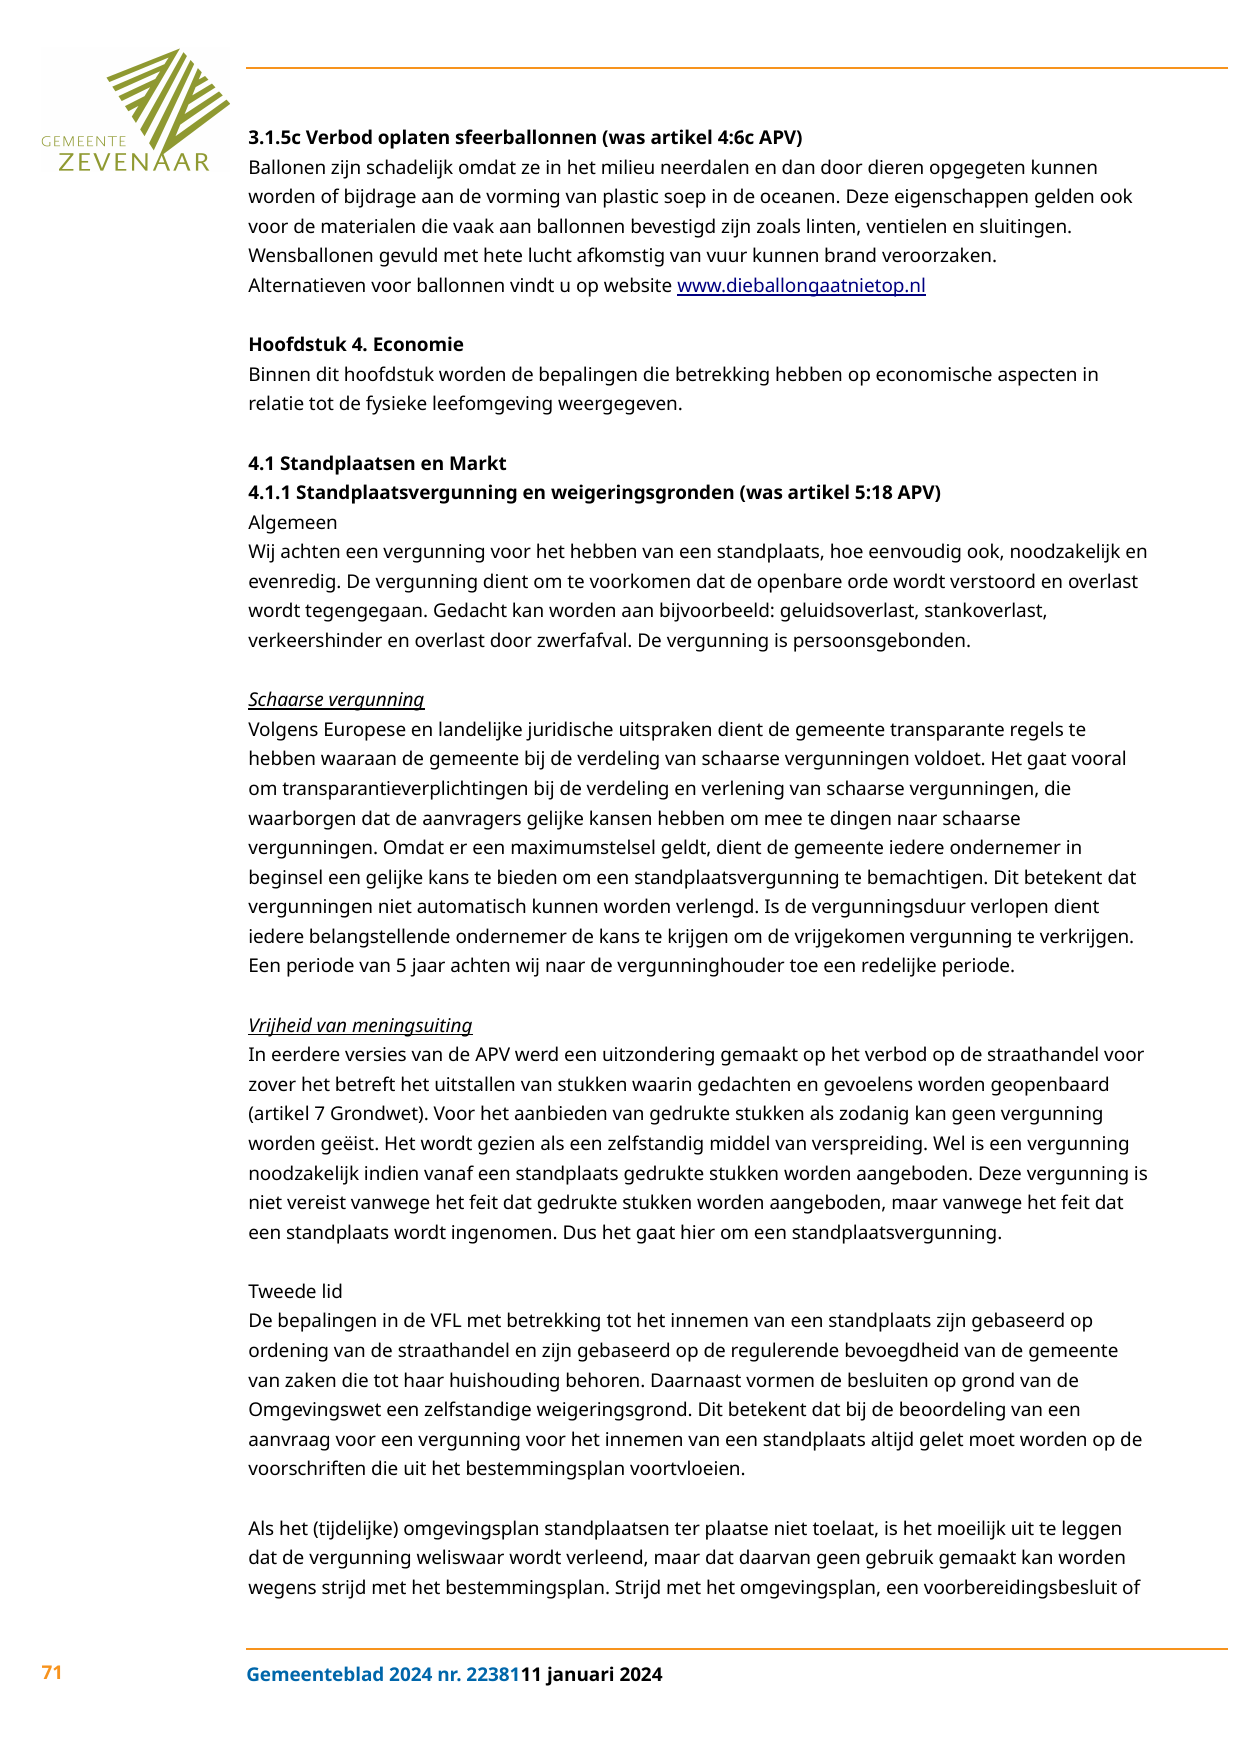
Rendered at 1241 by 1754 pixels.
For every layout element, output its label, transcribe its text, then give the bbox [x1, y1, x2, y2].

text 3.1.5c Verbod oplaten sfeerballonnen (was artikel 4:6c APV) [248, 124, 1152, 150]
text In eerdere versies van de APV werd een uitzondering gemaakt op het verbod op de straathandel voor zover het betreft het uitstallen van stukken waarin gedachten en gevoelens worden geopenbaard (artikel 7 Grondwet). Voor het aanbieden van gedrukte stukken als zodanig kan geen vergunning worden geëist. Het wordt gezien als een zelfstandig middel van verspreiding. Wel is een vergunning noodzakelijk indien vanaf een standplaats gedrukte stukken worden aangeboden. Deze vergunning is niet vereist vanwege het feit dat gedrukte stukken worden aangeboden, maar vanwege het feit dat een standplaats wordt ingenomen. Dus het gaat hier om een standplaatsvergunning. [248, 1041, 1152, 1245]
text 4.1.1 Standplaatsvergunning en weigeringsgronden (was artikel 5:18 APV) [248, 479, 1152, 505]
text Als het (tijdelijke) omgevingsplan standplaatsen ter plaatse niet toelaat, is het moeilijk uit te leggen dat de vergunning weliswaar wordt verleend, maar dat daarvan geen gebruik gemaakt kan worden wegens strijd met het bestemmingsplan. Strijd met het omgevingsplan, een voorbereidingsbesluit of [248, 1515, 1152, 1600]
picture [41, 47, 231, 172]
text Wij achten een vergunning voor het hebben van een standplaats, hoe eenvoudig ook, noodzakelijk en evenredig. De vergunning dient om te voorkomen dat de openbare orde wordt verstoord en overlast wordt tegengegaan. Gedacht kan worden aan bijvoorbeeld: geluidsoverlast, stankoverlast, verkeershinder en overlast door zwerfafval. De vergunning is persoonsgebonden. [248, 538, 1152, 653]
text Vrijheid van meningsuiting [248, 1012, 1152, 1038]
text Schaarse vergunning [248, 686, 1152, 712]
text 4.1 Standplaatsen en Markt [248, 450, 1152, 476]
text Tweede lid [248, 1278, 1152, 1304]
text Binnen dit hoofdstuk worden de bepalingen die betrekking hebben op economische aspecten in relatie tot de fysieke leefomgeving weergegeven. [248, 361, 1152, 416]
text De bepalingen in de VFL met betrekking tot het innemen van een standplaats zijn gebaseerd op ordening van de straathandel en zijn gebaseerd op de regulerende bevoegdheid van de gemeente van zaken die tot haar huishouding behoren. Daarnaast vormen de besluiten op grond van de Omgevingswet een zelfstandige weigeringsgrond. Dit betekent dat bij de beoordeling van een aanvraag voor een vergunning voor het innemen van een standplaats altijd gelet moet worden op de voorschriften die uit het bestemmingsplan voortvloeien. [248, 1308, 1152, 1481]
text Volgens Europese en landelijke juridische uitspraken dient de gemeente transparante regels te hebben waaraan de gemeente bij de verdeling van schaarse vergunningen voldoet. Het gaat vooral om transparantieverplichtingen bij de verdeling en verlening van schaarse vergunningen, die waarborgen dat de aanvragers gelijke kansen hebben om mee te dingen naar schaarse vergunningen. Omdat er een maximumstelsel geldt, dient de gemeente iedere ondernemer in beginsel een gelijke kans te bieden om een standplaatsvergunning te bemachtigen. Dit betekent dat vergunningen niet automatisch kunnen worden verlengd. Is de vergunningsduur verlopen dient iedere belangstellende ondernemer de kans te krijgen om de vrijgekomen vergunning te verkrijgen. Een periode van 5 jaar achten wij naar de vergunninghouder toe een redelijke periode. [248, 716, 1152, 978]
text Hoofdstuk 4. Economie [248, 331, 1152, 357]
text Algemeen [248, 509, 1152, 535]
text Ballonen zijn schadelijk omdat ze in het milieu neerdalen en dan door dieren opgegeten kunnen worden of bijdrage aan de vorming van plastic soep in de oceanen. Deze eigenschappen gelden ook voor de materialen die vaak aan ballonnen bevestigd zijn zoals linten, ventielen en sluitingen. Wensballonen gevuld met hete lucht afkomstig van vuur kunnen brand veroorzaken. [248, 154, 1152, 268]
text Alternatieven voor ballonnen vindt u op website www.dieballongaatnietop.nl [248, 272, 1152, 298]
